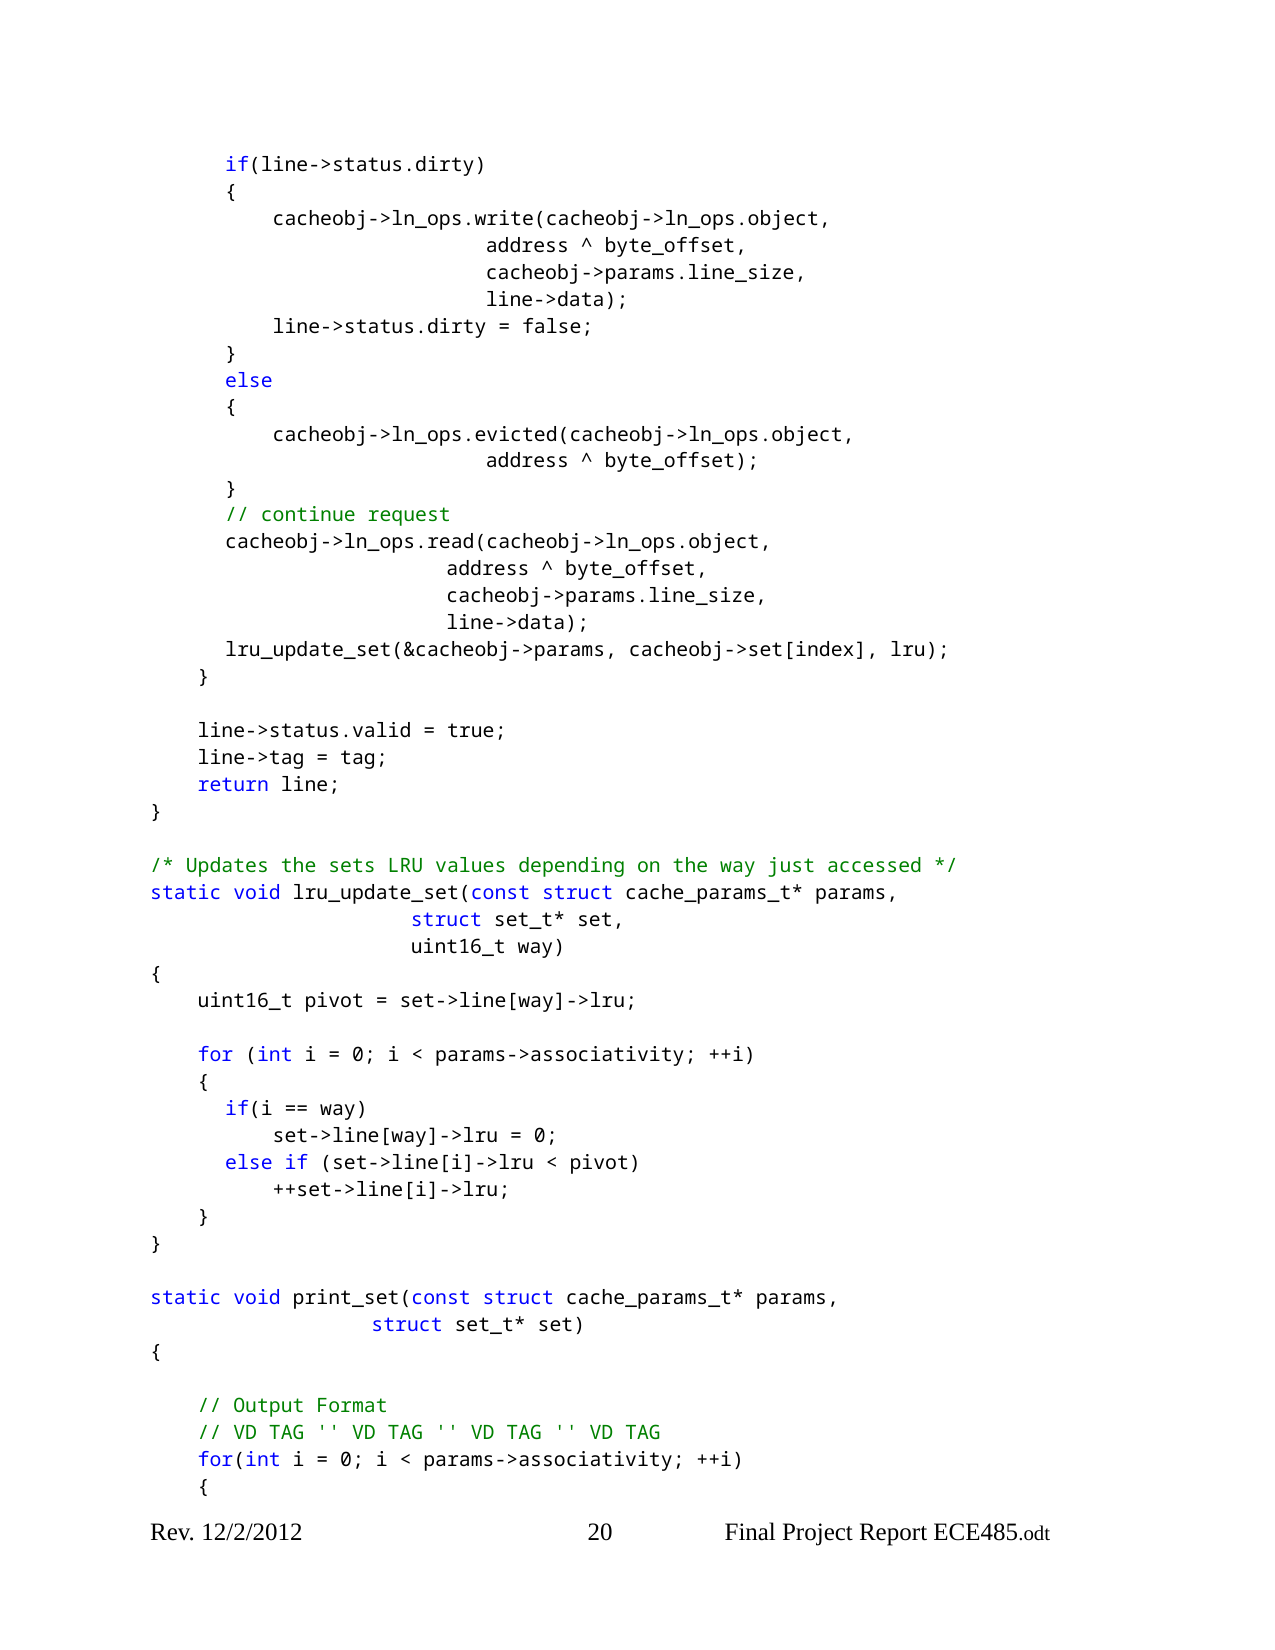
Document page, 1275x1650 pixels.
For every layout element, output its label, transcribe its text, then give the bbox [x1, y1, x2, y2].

text cacheobj->params.line_size, [150, 258, 1125, 285]
text cacheobj->ln_ops.read(cacheobj->ln_ops.object, [150, 528, 1125, 555]
text address ^ byte_offset, [150, 555, 1125, 582]
text line->tag = tag; [150, 743, 1125, 771]
text { [150, 959, 1125, 986]
text { [150, 177, 1125, 204]
text line->data); [150, 609, 1125, 636]
text static void lru_update_set(const struct cache_params_t* params, [150, 878, 1125, 905]
text uint16_t pivot = set->line[way]->lru; [150, 986, 1125, 1013]
text set->line[way]->lru = 0; [150, 1121, 1125, 1148]
text if(i == way) [150, 1094, 1125, 1121]
text for(int i = 0; i < params->associativity; ++i) [150, 1445, 1125, 1472]
text for (int i = 0; i < params->associativity; ++i) [150, 1040, 1125, 1067]
text cacheobj->ln_ops.evicted(cacheobj->ln_ops.object, [150, 420, 1125, 447]
text // Output Format [150, 1391, 1125, 1418]
text // continue request [150, 501, 1125, 528]
text lru_update_set(&cacheobj->params, cacheobj->set[index], lru); [150, 636, 1125, 663]
text /* Updates the sets LRU values depending on the way just accessed */ [150, 851, 1125, 878]
text { [150, 1067, 1125, 1094]
text { [150, 1472, 1125, 1499]
text // VD TAG '' VD TAG '' VD TAG '' VD TAG [150, 1418, 1125, 1445]
text } [150, 797, 1125, 824]
text } [150, 474, 1125, 501]
text ++set->line[i]->lru; [150, 1175, 1125, 1202]
text } [150, 663, 1125, 689]
text address ^ byte_offset, [150, 231, 1125, 258]
text { [150, 1337, 1125, 1364]
text } [150, 339, 1125, 366]
text address ^ byte_offset); [150, 447, 1125, 474]
text if(line->status.dirty) [150, 150, 1125, 177]
text return line; [150, 771, 1125, 797]
text else if (set->line[i]->lru < pivot) [150, 1148, 1125, 1175]
text } [150, 1229, 1125, 1256]
text } [150, 1202, 1125, 1229]
text static void print_set(const struct cache_params_t* params, [150, 1283, 1125, 1310]
text { [150, 393, 1125, 420]
text struct set_t* set, [150, 905, 1125, 932]
text line->status.valid = true; [150, 717, 1125, 743]
text struct set_t* set) [150, 1310, 1125, 1337]
text else [150, 366, 1125, 393]
text line->status.dirty = false; [150, 312, 1125, 339]
text cacheobj->ln_ops.write(cacheobj->ln_ops.object, [150, 204, 1125, 231]
text line->data); [150, 285, 1125, 312]
text uint16_t way) [150, 932, 1125, 959]
text cacheobj->params.line_size, [150, 582, 1125, 609]
